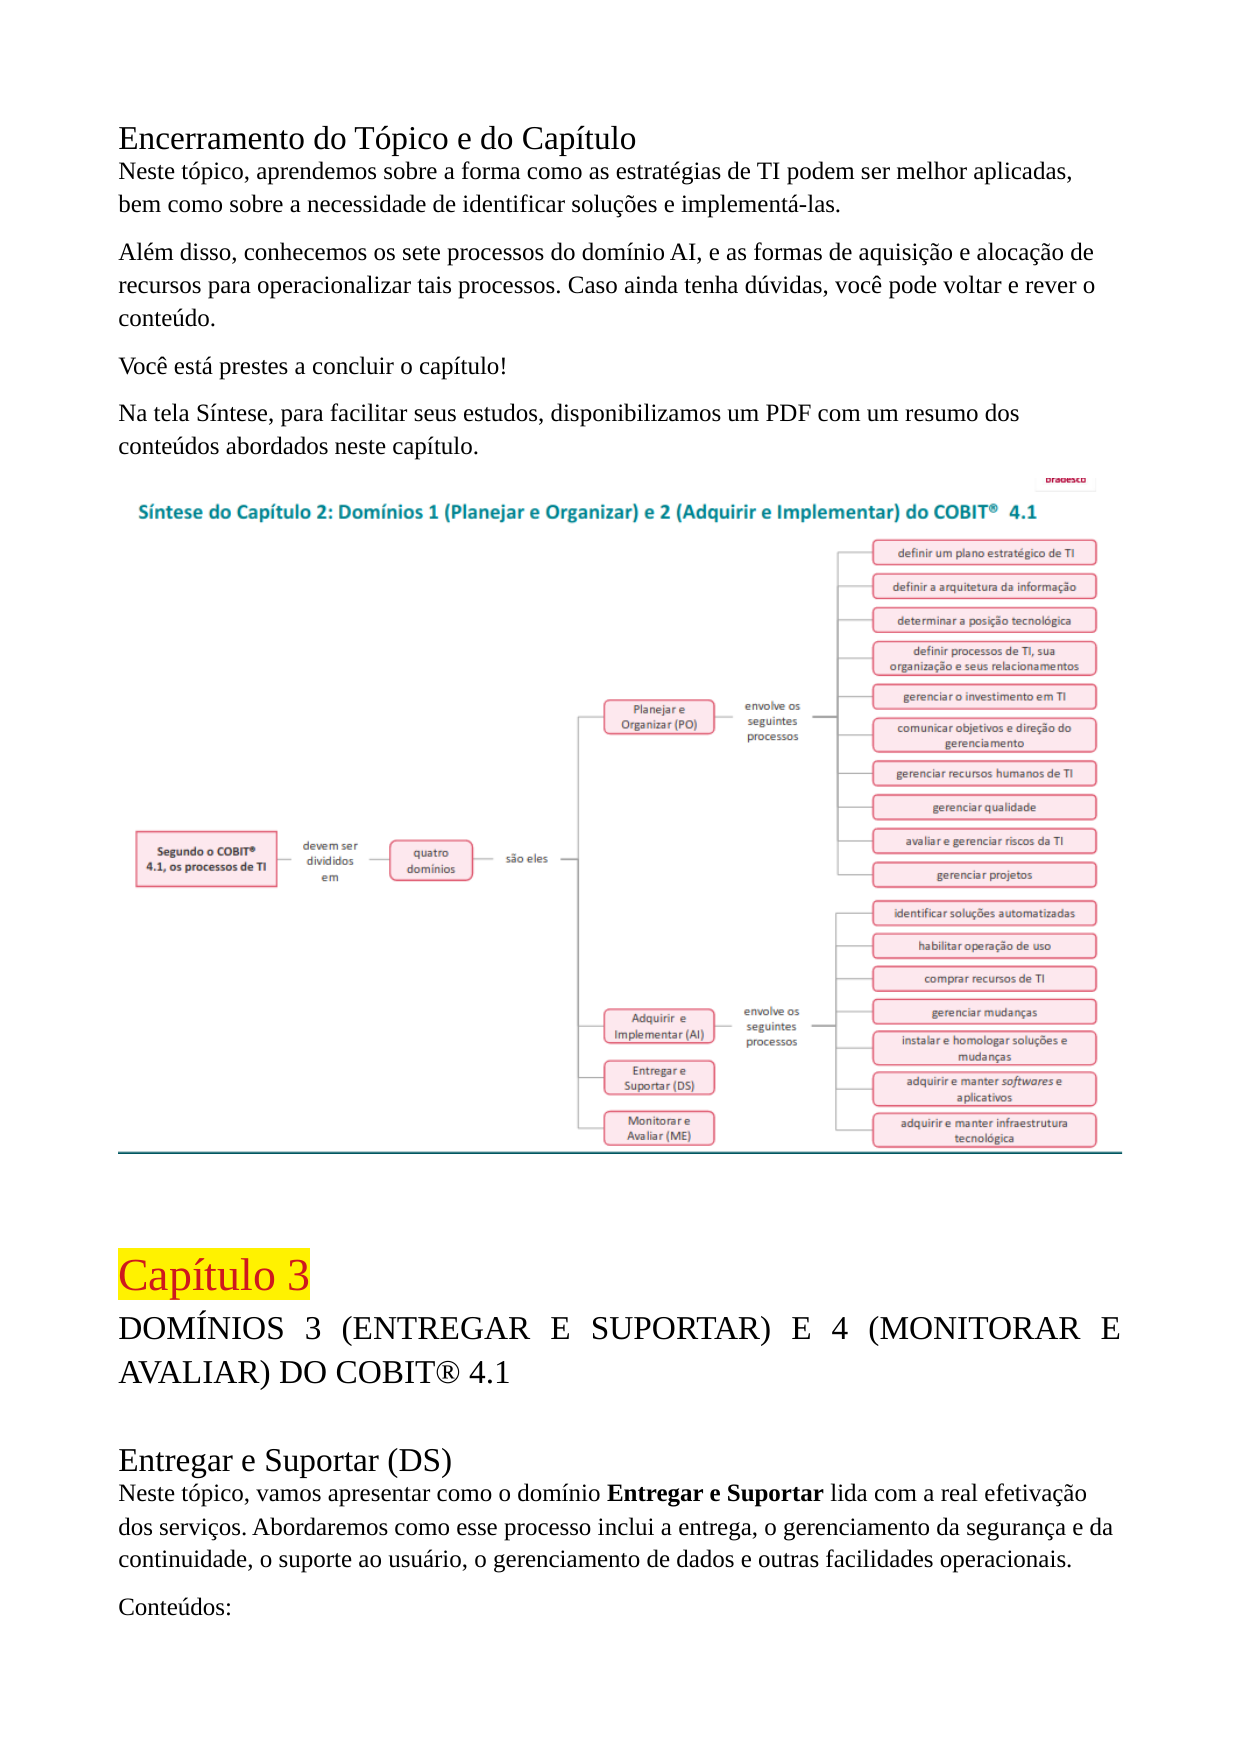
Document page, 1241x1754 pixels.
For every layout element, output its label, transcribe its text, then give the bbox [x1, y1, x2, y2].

text Capítulo 3 [118, 1247, 1122, 1300]
picture [118, 478, 1123, 1154]
subtitle Encerramento do Tópico e do Capítulo [118, 118, 1122, 156]
subtitle Entregar e Suportar (DS) [118, 1440, 1122, 1478]
text Neste tópico, vamos apresentar como o domínio Entregar e Suportar lida com a real efetivação dos serviços. Abordaremos como esse processo inclui a entrega, o gerenciamento da segurança e da continuidade, o suporte ao usuário, o gerenciamento de dados e outras facilidades operacionais. [118, 1478, 1122, 1573]
text Na tela Síntese, para facilitar seus estudos, disponibilizamos um PDF com um resumo dos conteúdos abordados neste capítulo. [118, 398, 1122, 460]
text DOMÍNIOS 3 (ENTREGAR E SUPORTAR) E 4 (MONITORAR E AVALIAR) DO COBIT® 4.1 [118, 1308, 1122, 1390]
text Neste tópico, aprendemos sobre a forma como as estratégias de TI podem ser melhor aplicadas, bem como sobre a necessidade de identificar soluções e implementá-las. [118, 156, 1122, 218]
text Além disso, conhecemos os sete processos do domínio AI, e as formas de aquisição e alocação de recursos para operacionalizar tais processos. Caso ainda tenha dúvidas, você pode voltar e rever o conteúdo. [118, 237, 1122, 332]
text Conteúdos: [118, 1592, 1122, 1621]
text Você está prestes a concluir o capítulo! [118, 351, 1122, 379]
